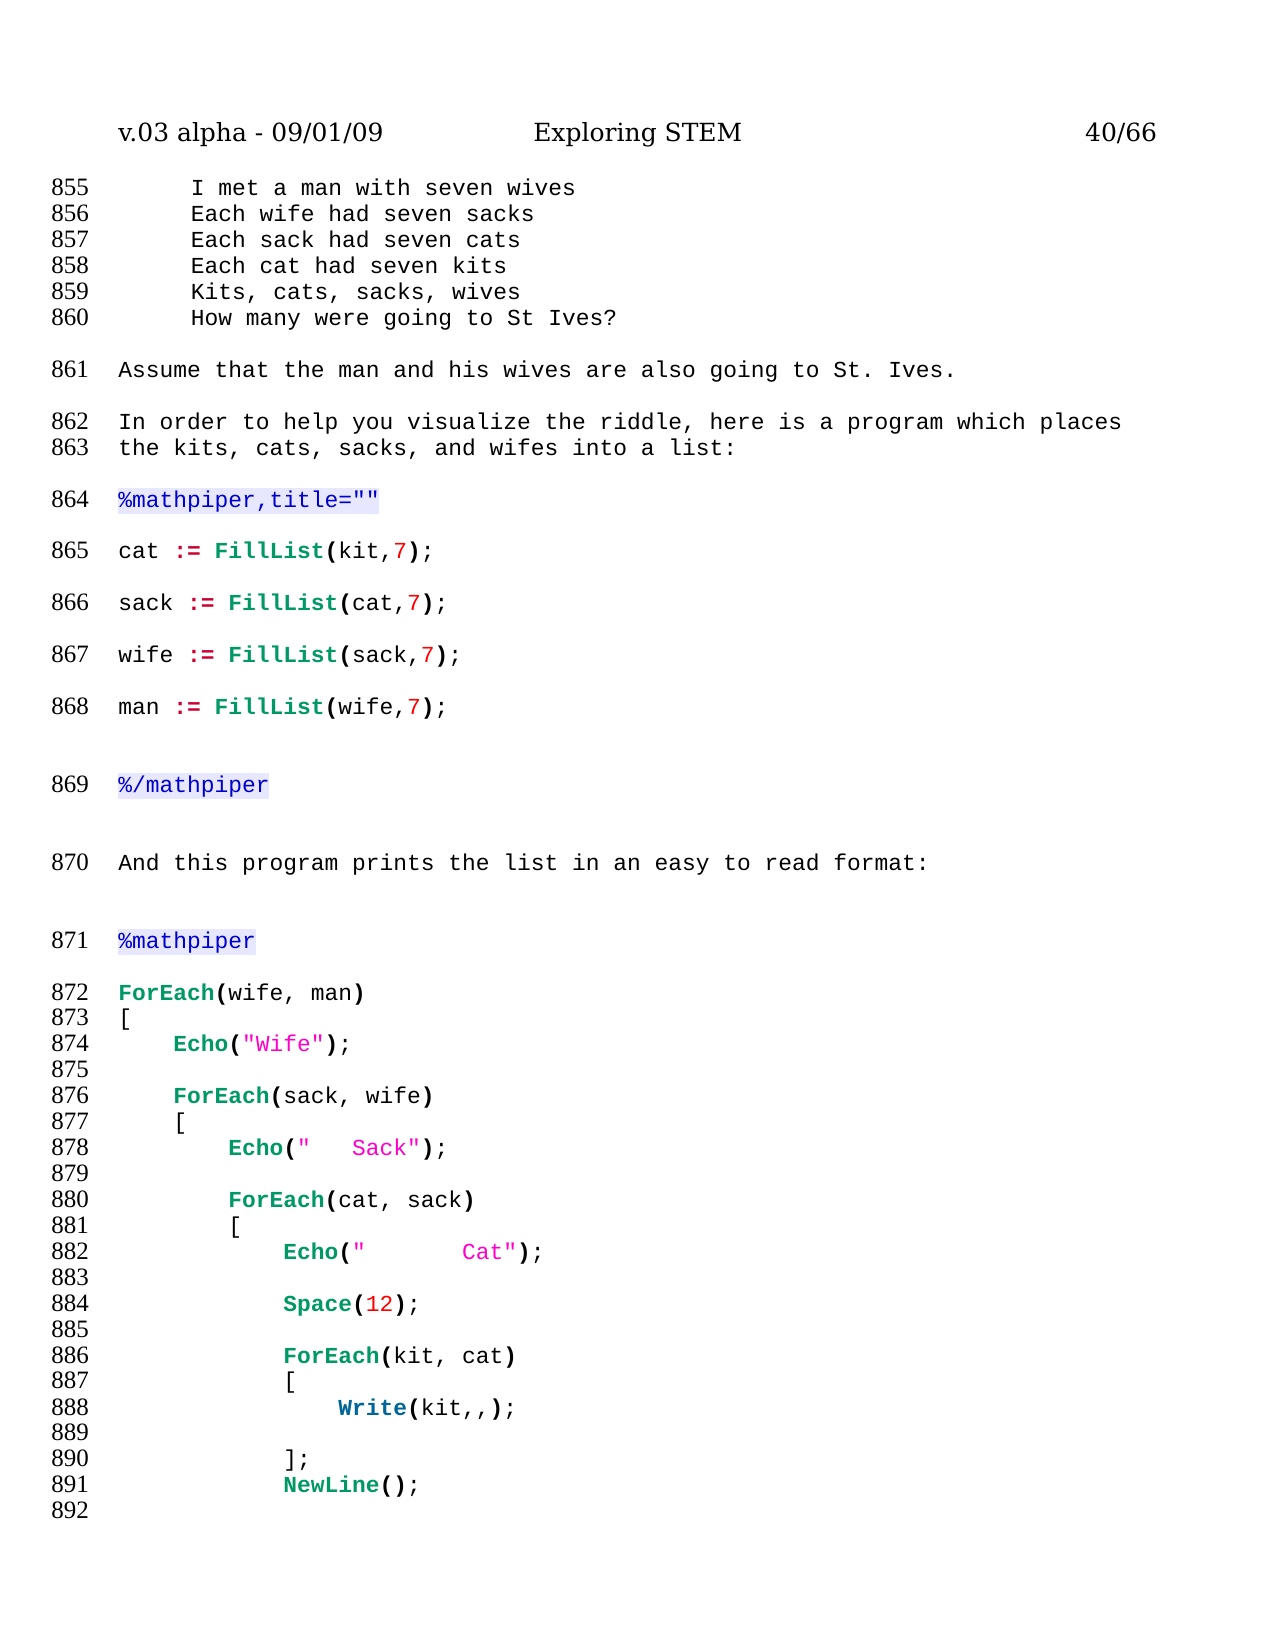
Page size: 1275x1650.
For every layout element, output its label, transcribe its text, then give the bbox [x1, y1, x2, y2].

text [ [118, 1007, 1157, 1033]
text Echo(" Sack"); [118, 1136, 1157, 1162]
text And this program prints the list in an easy to read format: [118, 851, 1157, 877]
text ForEach(wife, man) [118, 981, 1157, 1007]
text Echo("Wife"); [118, 1033, 1157, 1059]
text I met a man with seven wives [191, 177, 1157, 203]
text Each wife had seven sacks [191, 203, 1157, 229]
text sack := FillList(cat,7); [118, 592, 1157, 618]
text In order to help you visualize the riddle, here is a program which places the kits, cats, sacks, and wifes into a list: [118, 410, 1157, 462]
text Each cat had seven kits [191, 254, 1157, 281]
text NewLine(); [118, 1474, 1157, 1499]
text ]; [118, 1448, 1157, 1474]
text Kits, cats, sacks, wives [191, 281, 1157, 306]
text cat := FillList(kit,7); [118, 540, 1157, 566]
text ForEach(cat, sack) [118, 1188, 1157, 1214]
text %/mathpiper [118, 773, 1157, 799]
text Assume that the man and his wives are also going to St. Ives. [118, 358, 1157, 384]
text [ [118, 1370, 1157, 1396]
text ForEach(sack, wife) [118, 1084, 1157, 1111]
text %mathpiper [118, 929, 1157, 955]
text Echo(" Cat"); [118, 1240, 1157, 1266]
text %mathpiper,title="" [118, 488, 1157, 514]
text Each sack had seven cats [191, 229, 1157, 254]
text How many were going to St Ives? [191, 306, 1157, 332]
text Space(12); [118, 1292, 1157, 1318]
text wife := FillList(sack,7); [118, 644, 1157, 669]
text ForEach(kit, cat) [118, 1344, 1157, 1370]
text [ [118, 1111, 1157, 1136]
text Write(kit,,); [118, 1396, 1157, 1422]
text [ [118, 1214, 1157, 1240]
text man := FillList(wife,7); [118, 696, 1157, 721]
